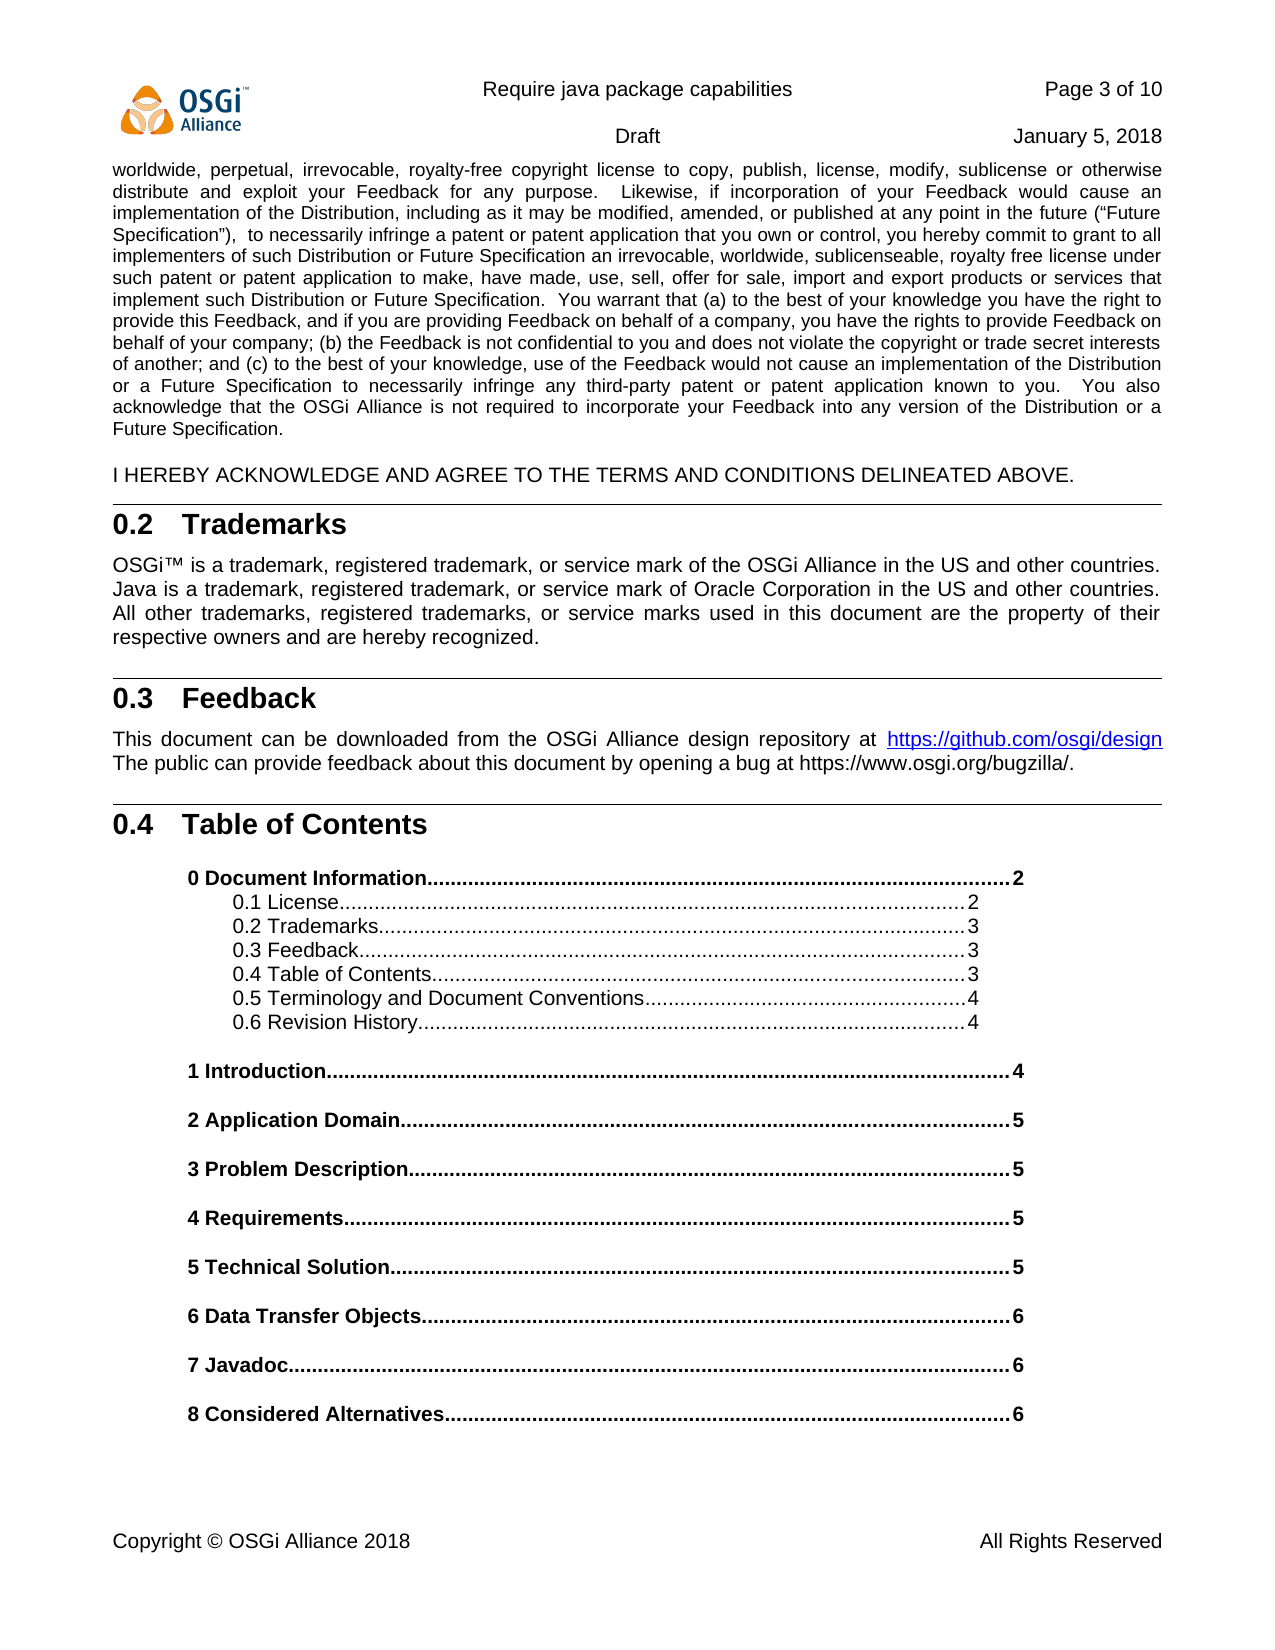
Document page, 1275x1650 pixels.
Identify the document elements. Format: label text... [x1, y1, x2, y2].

text 0.3 Feedback 3 [232, 938, 1162, 962]
text 1 Introduction 4 [187, 1059, 1162, 1083]
text 0.2 Trademarks 3 [232, 914, 1162, 938]
text 3 Problem Description 5 [187, 1157, 1162, 1181]
text 2 Application Domain 5 [187, 1108, 1162, 1132]
text 0.1 License 2 [232, 890, 1162, 914]
subtitle Table of Contents [112, 805, 1162, 841]
text 6 Data Transfer Objects 6 [187, 1303, 1162, 1327]
text 0.5 Terminology and Document Conventions 4 [232, 986, 1162, 1010]
text 7 Javadoc 6 [187, 1352, 1162, 1376]
text OSGi™ is a trademark, registered trademark, or service mark of the OSGi Alliance in the US and other countries. Java is a trademark, registered trademark, or service mark of Oracle Corporation in the US and other countries. All other trademarks, registered trademarks, or service marks used in this document are the property of their respective owners and are hereby recognized. [112, 553, 1162, 649]
text worldwide, perpetual, irrevocable, royalty-free copyright license to copy, publish, license, modify, sublicense or otherwise distribute and exploit your Feedback for any purpose. Likewise, if incorporation of your Feedback would cause an implementation of the Distribution, including as it may be modified, amended, or published at any point in the future (“Future Specification”), to necessarily infringe a patent or patent application that you own or control, you hereby commit to grant to all implementers of such Distribution or Future Specification an irrevocable, worldwide, sublicenseable, royalty free license under such patent or patent application to make, have made, use, sell, offer for sale, import and export products or services that implement such Distribution or Future Specification. You warrant that (a) to the best of your knowledge you have the right to provide this Feedback, and if you are providing Feedback on behalf of a company, you have the rights to provide Feedback on behalf of your company; (b) the Feedback is not confidential to you and does not violate the copyright or trade secret interests of another; and (c) to the best of your knowledge, use of the Feedback would not cause an implementation of the Distribution or a Future Specification to necessarily infringe any third-party patent or patent application known to you. You also acknowledge that the OSGi Alliance is not required to incorporate your Feedback into any version of the Distribution or a Future Specification. [112, 159, 1162, 439]
text 5 Technical Solution 5 [187, 1254, 1162, 1278]
text 0 Document Information 2 [187, 866, 1162, 890]
subtitle Feedback [112, 679, 1162, 715]
text 4 Requirements 5 [187, 1206, 1162, 1229]
text 0.4 Table of Contents 3 [232, 962, 1162, 986]
text This document can be downloaded from the OSGi Alliance design repository at https://github.com/osgi/design The public can provide feedback about this document by opening a bug at https://www.osgi.org/bugzilla/. [112, 727, 1162, 775]
subtitle Trademarks [112, 505, 1162, 541]
text 0.6 Revision History 4 [232, 1010, 1162, 1034]
picture [113, 78, 257, 142]
text 8 Considered Alternatives 6 [187, 1401, 1162, 1425]
text I HEREBY ACKNOWLEDGE AND AGREE TO THE TERMS AND CONDITIONS DELINEATED ABOVE. [112, 463, 1162, 487]
